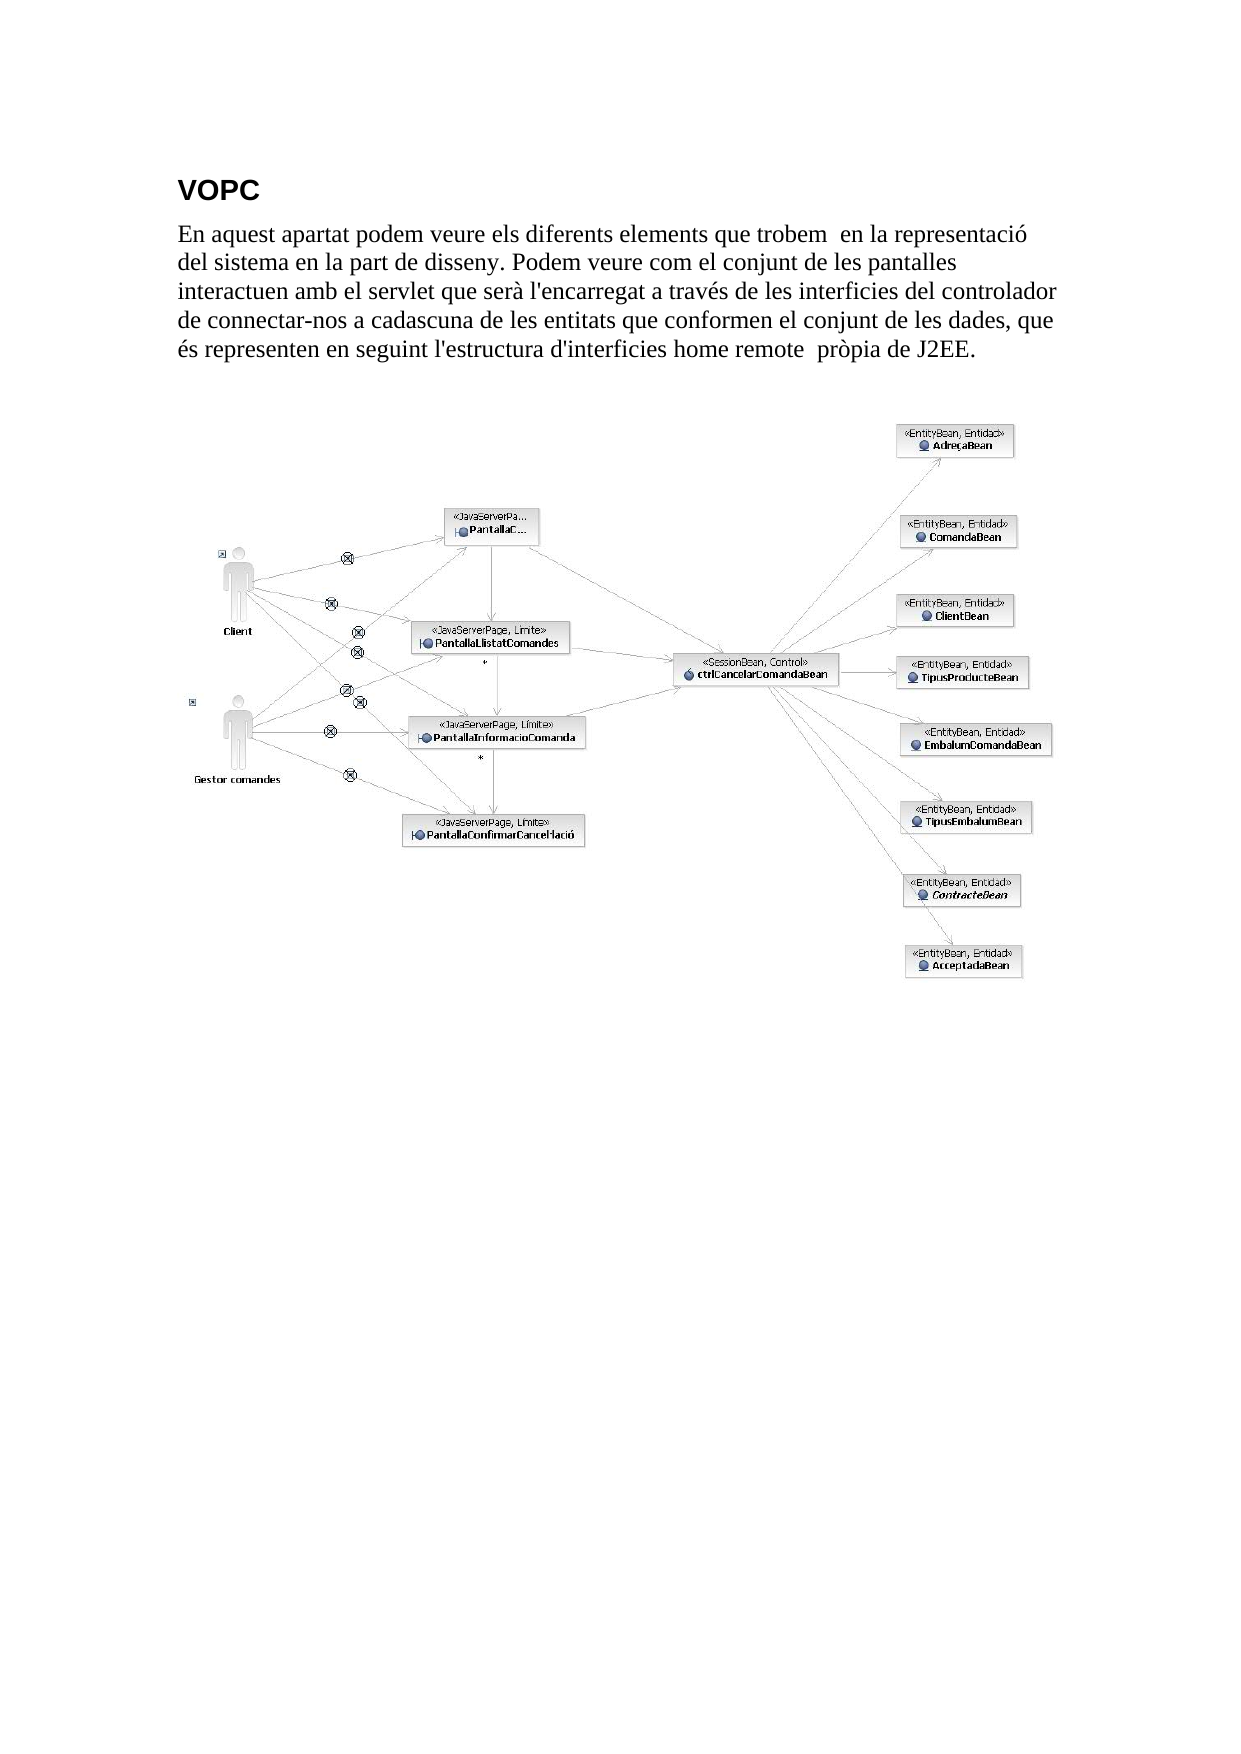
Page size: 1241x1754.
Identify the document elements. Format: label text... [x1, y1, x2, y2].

subtitle VOPC [177, 173, 1063, 206]
picture [177, 416, 1063, 987]
text En aquest apartat podem veure els diferents elements que trobem en la representació del sistema en la part de disseny. Podem veure com el conjunt de les pantalles interactuen amb el servlet que serà l'encarregat a través de les interficies del controlador de connectar-nos a cadascuna de les entitats que conformen el conjunt de les dades, que és representen en seguint l'estructura d'interficies home remote pròpia de J2EE. [177, 219, 1063, 362]
